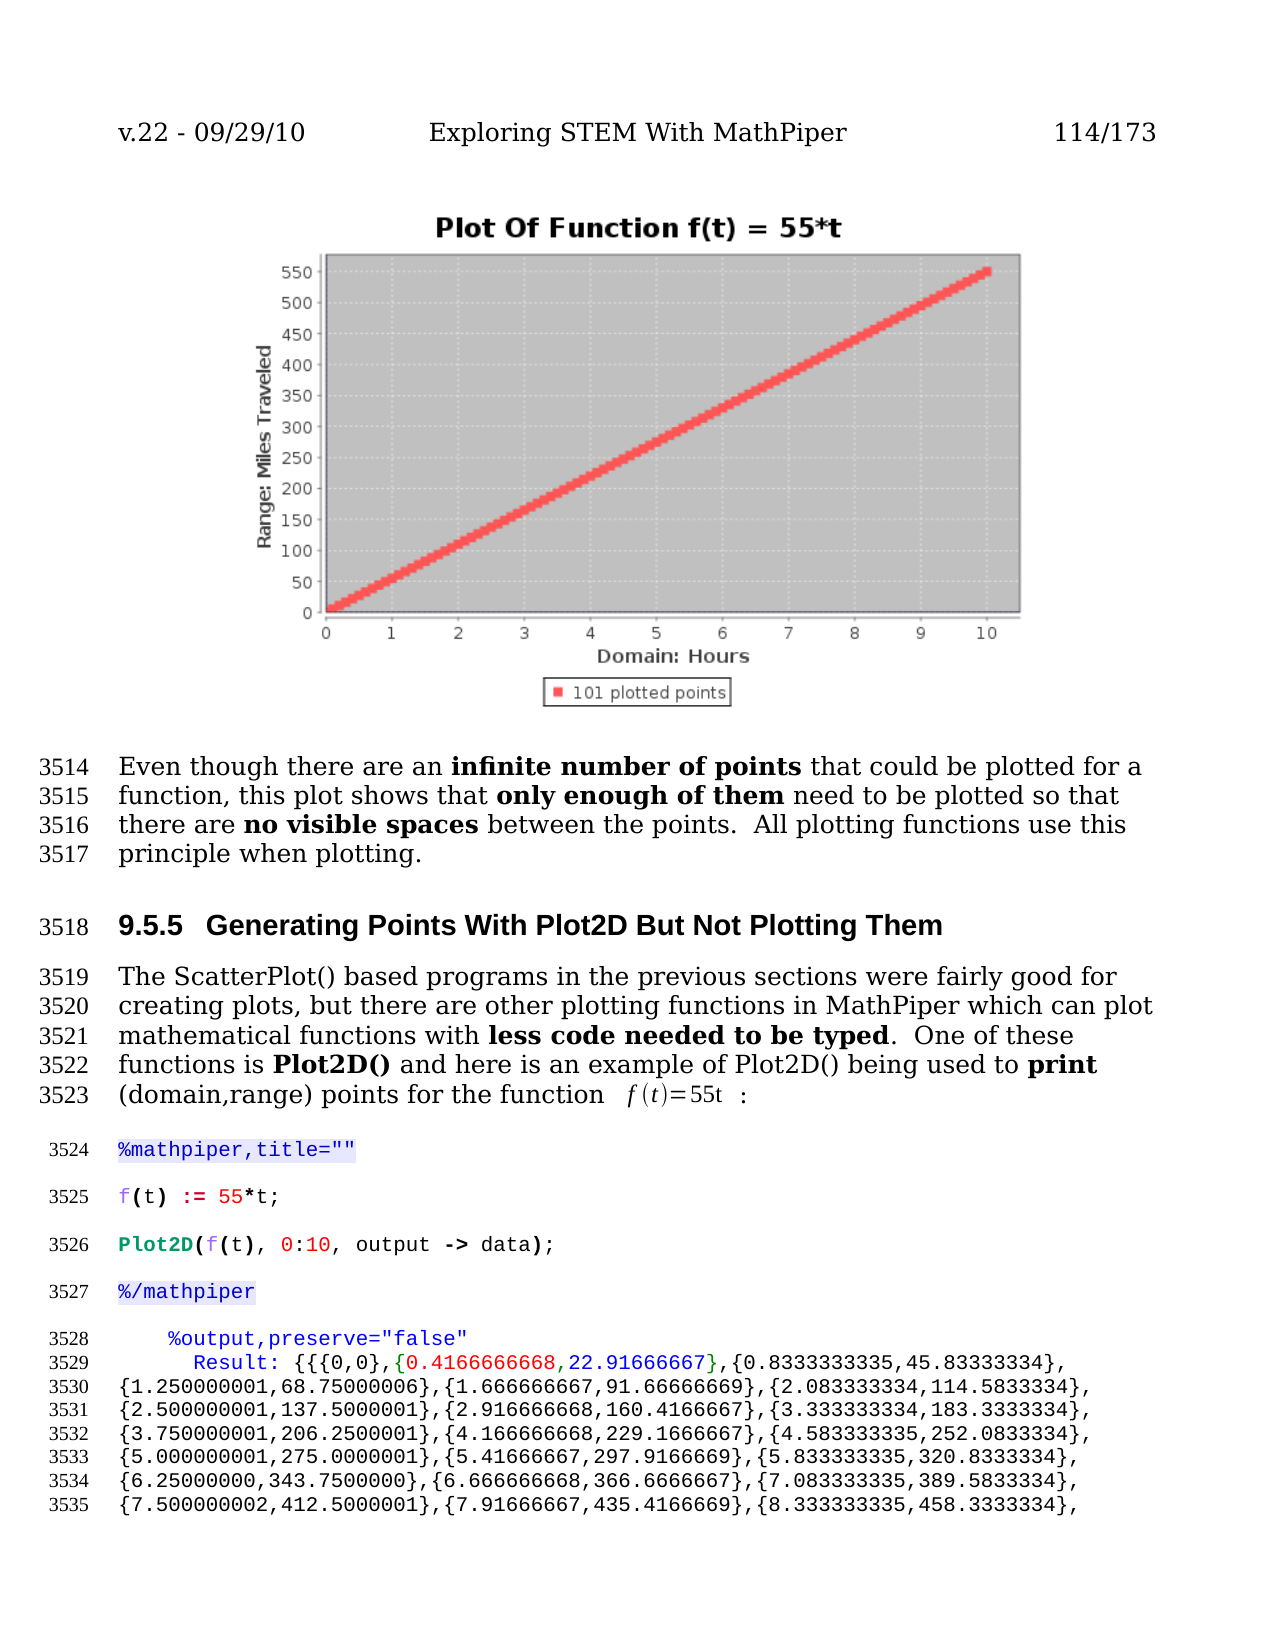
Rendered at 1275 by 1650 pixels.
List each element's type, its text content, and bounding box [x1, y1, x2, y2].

text The ScatterPlot() based programs in the previous sections were fairly good for creating plots, but there are other plotting functions in MathPiper which can plot mathematical functions with less code needed to be typed. One of these functions is Plot2D() and here is an example of Plot2D() being used to print (domain,range) points for the function: [118, 962, 1157, 1109]
text Plot2D(f(t), 0:10, output -> data); [118, 1234, 1157, 1257]
text f(t) := 55*t; [118, 1186, 1157, 1210]
subtitle Generating Points With Plot2D But Not Plotting Them [118, 908, 1157, 941]
text %output,preserve="false" [118, 1328, 1157, 1352]
text Result: {{{0,0},{0.4166666668,22.91666667},{0.8333333335,45.83333334},{1.250000001,68.75000006},{1.666666667,91.66666669},{2.083333334,114.5833334},{2.500000001,137.5000001},{2.916666668,160.4166667},{3.333333334,183.3333334},{3.750000001,206.2500001},{4.166666668,229.1666667},{4.583333335,252.0833334},{5.000000001,275.0000001},{5.41666667,297.9166669},{5.833333335,320.8333334},{6.25000000,343.7500000},{6.666666668,366.6666667},{7.083333335,389.5833334},{7.500000002,412.5000001},{7.91666667,435.4166669},{8.333333335,458.3333334}, [118, 1352, 1157, 1517]
text %/mathpiper [118, 1281, 1157, 1305]
text %mathpiper,title="" [118, 1139, 1157, 1163]
picture [239, 212, 1036, 708]
text Even though there are an infinite number of points that could be plotted for a function, this plot shows that only enough of them need to be plotted so that there are no visible spaces between the points. All plotting functions use this principle when plotting. [118, 751, 1157, 869]
